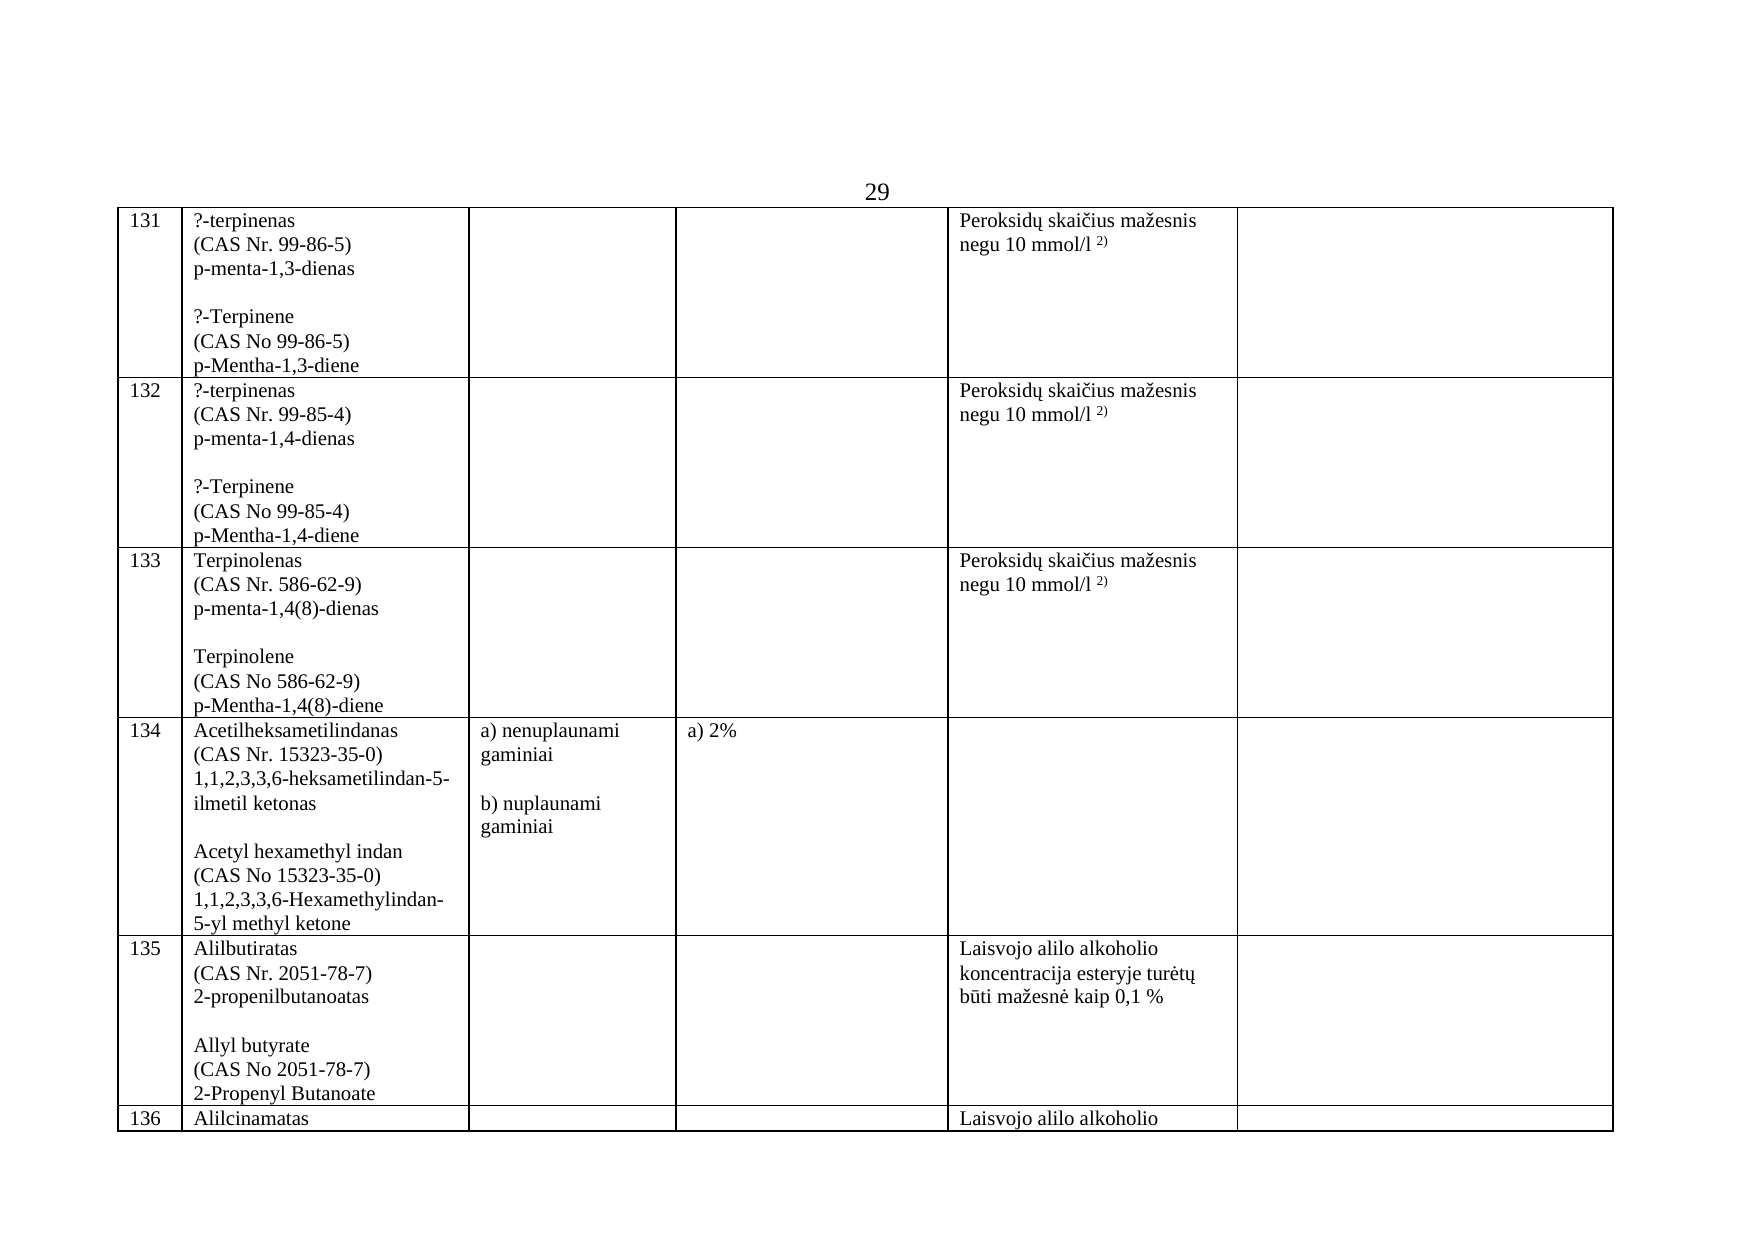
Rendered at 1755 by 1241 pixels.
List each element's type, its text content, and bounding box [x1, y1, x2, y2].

table_cell [677, 1106, 947, 1130]
table_cell [677, 548, 947, 717]
table_cell [1614, 207, 1754, 377]
table_cell 133 [119, 548, 181, 717]
table_cell 131 [119, 208, 181, 377]
table_cell [1238, 378, 1612, 547]
table_cell [949, 718, 1237, 935]
table_cell 136 [119, 1106, 181, 1130]
table_cell 135 [119, 936, 181, 1105]
table_cell Terpinolenas (CAS Nr. 586-62-9) p-menta-1,4(8)-dienas Terpinolene (CAS No 586-62-9) p-Mentha-1,4(8)-diene [183, 548, 468, 717]
table_cell Alilbutiratas (CAS Nr. 2051-78-7) 2-propenilbutanoatas Allyl butyrate (CAS No 2051-78-7) 2-Propenyl Butanoate [183, 936, 468, 1105]
table_cell [1238, 718, 1612, 935]
table_cell [470, 1106, 675, 1130]
table_cell [1614, 547, 1754, 717]
table_cell [470, 378, 675, 547]
table_cell [1614, 935, 1754, 1105]
table_cell [1614, 1105, 1754, 1130]
table_cell Laisvojo alilo alkoholio [949, 1106, 1237, 1130]
table_cell [1238, 1106, 1612, 1130]
table_cell [1614, 717, 1754, 935]
table_cell Acetilheksametilindanas (CAS Nr. 15323-35-0) 1,1,2,3,3,6-heksametilindan-5-ilmetil ketonas Acetyl hexamethyl indan (CAS No 15323-35-0) 1,1,2,3,3,6-Hexamethylindan-5-yl methyl ketone [183, 718, 468, 935]
table_cell [1614, 377, 1754, 547]
table_cell [677, 936, 947, 1105]
table_cell [1238, 936, 1612, 1105]
table_cell 134 [119, 718, 181, 935]
table_cell Peroksidų skaičius mažesnis negu 10 mmol/l 2) [949, 378, 1237, 547]
table_cell Peroksidų skaičius mažesnis negu 10 mmol/l 2) [949, 208, 1237, 377]
table_cell [1238, 208, 1612, 377]
table_cell [1238, 548, 1612, 717]
table_cell Peroksidų skaičius mažesnis negu 10 mmol/l 2) [949, 548, 1237, 717]
table_cell ?-terpinenas (CAS Nr. 99-86-5) p-menta-1,3-dienas ?-Terpinene (CAS No 99-86-5) p-Mentha-1,3-diene [183, 208, 468, 377]
table_cell ?-terpinenas (CAS Nr. 99-85-4) p-menta-1,4-dienas ?-Terpinene (CAS No 99-85-4) p-Mentha-1,4-diene [183, 378, 468, 547]
table_cell Laisvojo alilo alkoholio koncentracija esteryje turėtų būti mažesnė kaip 0,1 % [949, 936, 1237, 1105]
table_cell a) nenuplaunami gaminiai b) nuplaunami gaminiai [470, 718, 675, 935]
table_cell [470, 548, 675, 717]
table_cell [677, 208, 947, 377]
table_cell a) 2% [677, 718, 947, 935]
table_cell [470, 936, 675, 1105]
table_cell [470, 208, 675, 377]
table_cell Alilcinamatas [183, 1106, 468, 1130]
table_cell 132 [119, 378, 181, 547]
table_cell [677, 378, 947, 547]
